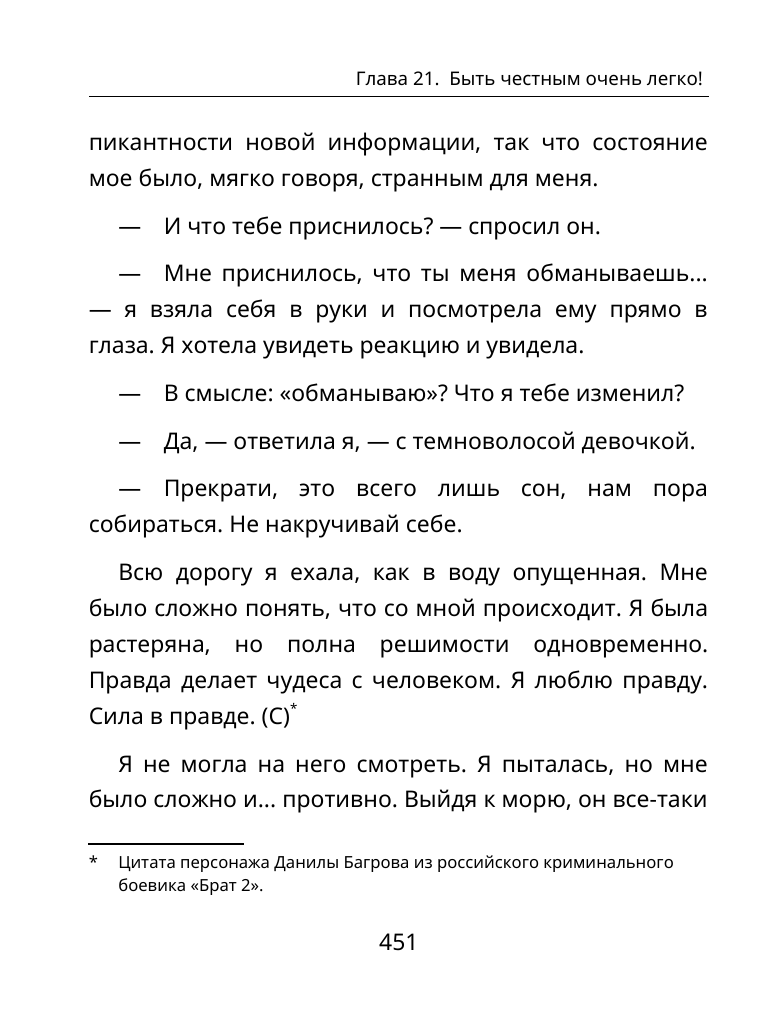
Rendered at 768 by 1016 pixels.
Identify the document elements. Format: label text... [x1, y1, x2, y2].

list Да, — ответила я, — с темноволосой девочкой. [88, 425, 709, 456]
text Всю дорогу я ехала, как в воду опущенная. Мне было сложно понять, что со мной происходит. Я была растеряна, но полна решимости одновременно. Правда делает чудеса с человеком. Я люблю правду. Сила в правде. (С) [88, 556, 709, 731]
text Я не могла на него смотреть. Я пыталась, но мне было сложно и... противно. Выйдя к морю, он все-таки [88, 747, 709, 815]
list В смысле: «обманываю»? Что я тебе изменил? [88, 377, 709, 408]
list И что тебе приснилось? — спросил он. [88, 210, 709, 241]
text Цитата персонажа Данилы Багрова из российского криминального боевика «Брат 2». [88, 851, 709, 896]
list Мне приснилось, что ты меня обманываешь... — я взяла себя в руки и посмотрела ему прямо в глаза. Я хотела увидеть реакцию и увидела. [88, 257, 709, 361]
list Прекрати, это всего лишь сон, нам пора собираться. Не накручивай себе. [88, 472, 709, 539]
text пикантности новой информации, так что состояние мое было, мягко говоря, странным для меня. [88, 126, 709, 193]
